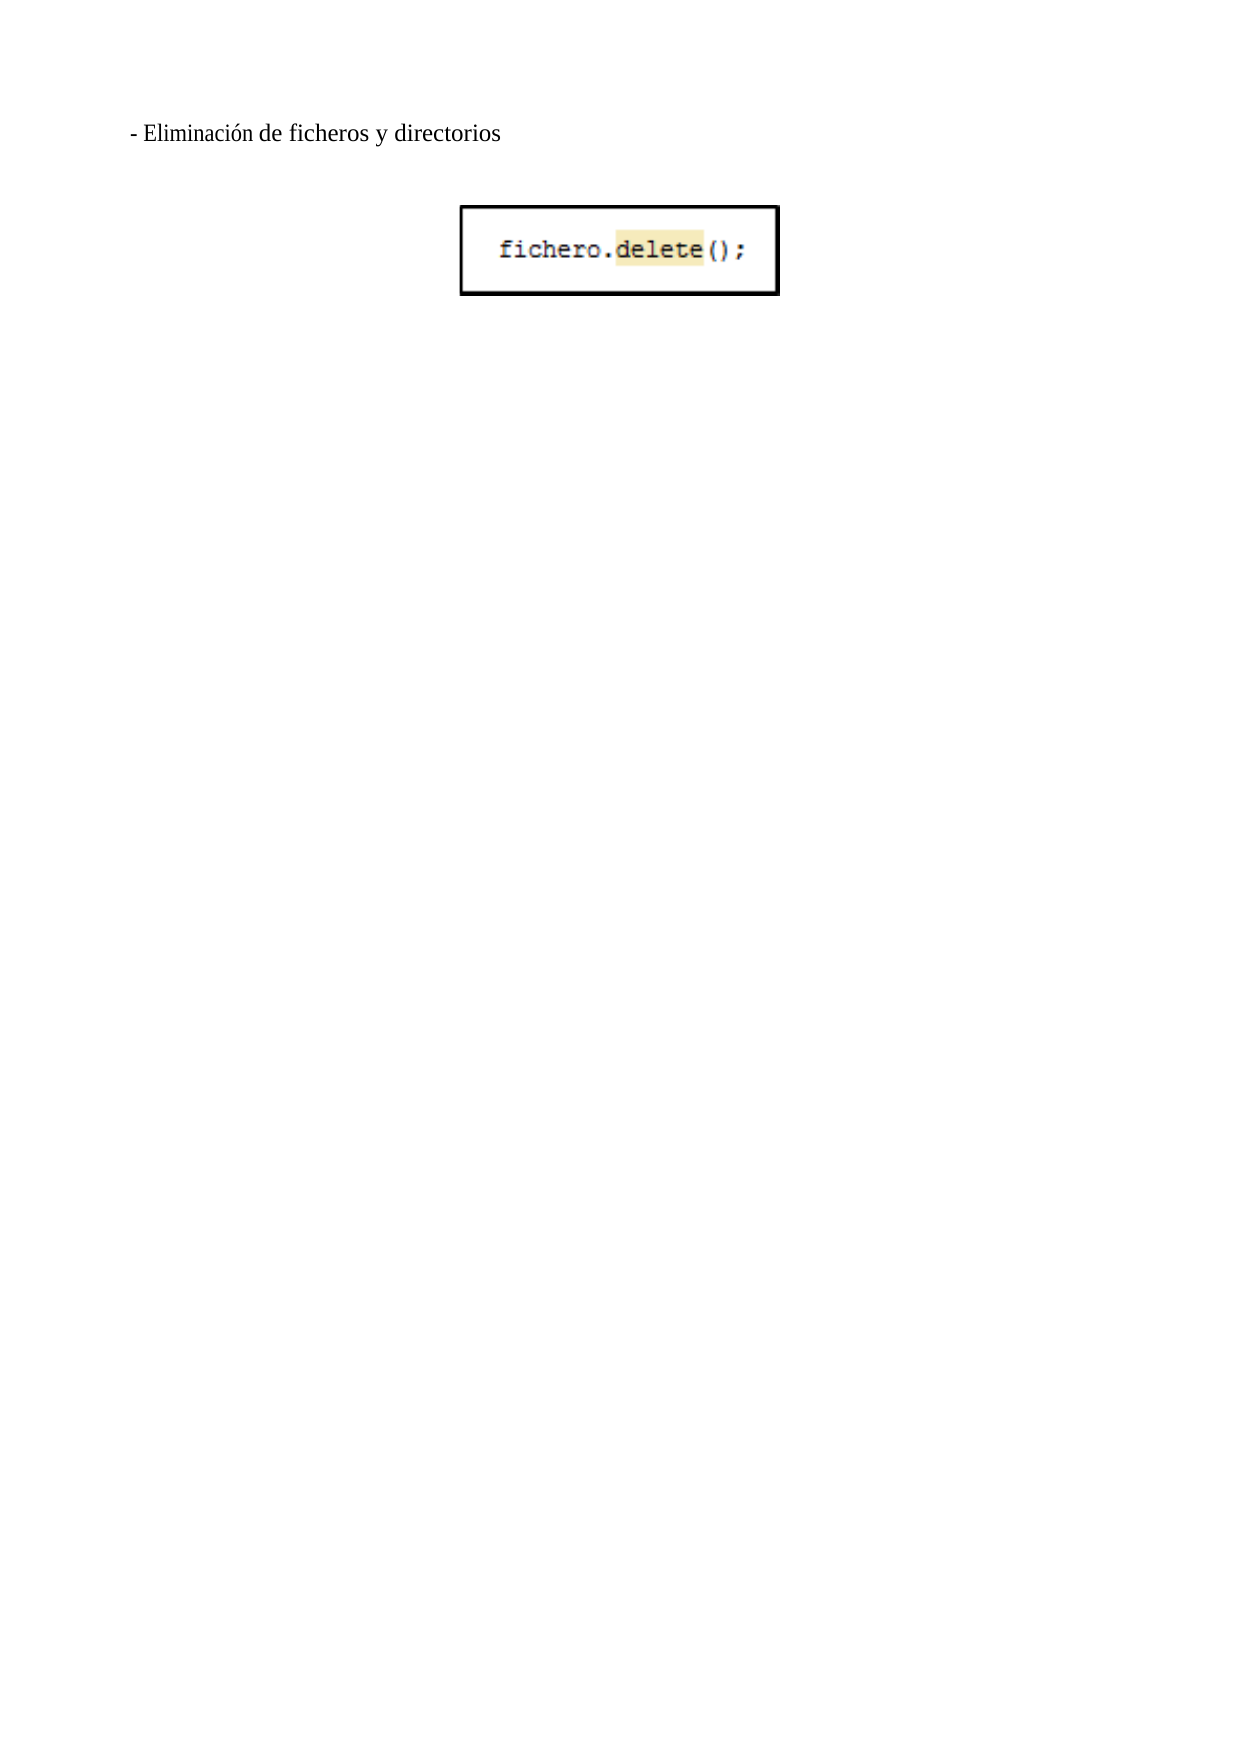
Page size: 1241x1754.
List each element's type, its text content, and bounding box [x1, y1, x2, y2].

picture [459, 205, 780, 296]
text - Eliminación de ficheros y directorios [130, 118, 1122, 147]
